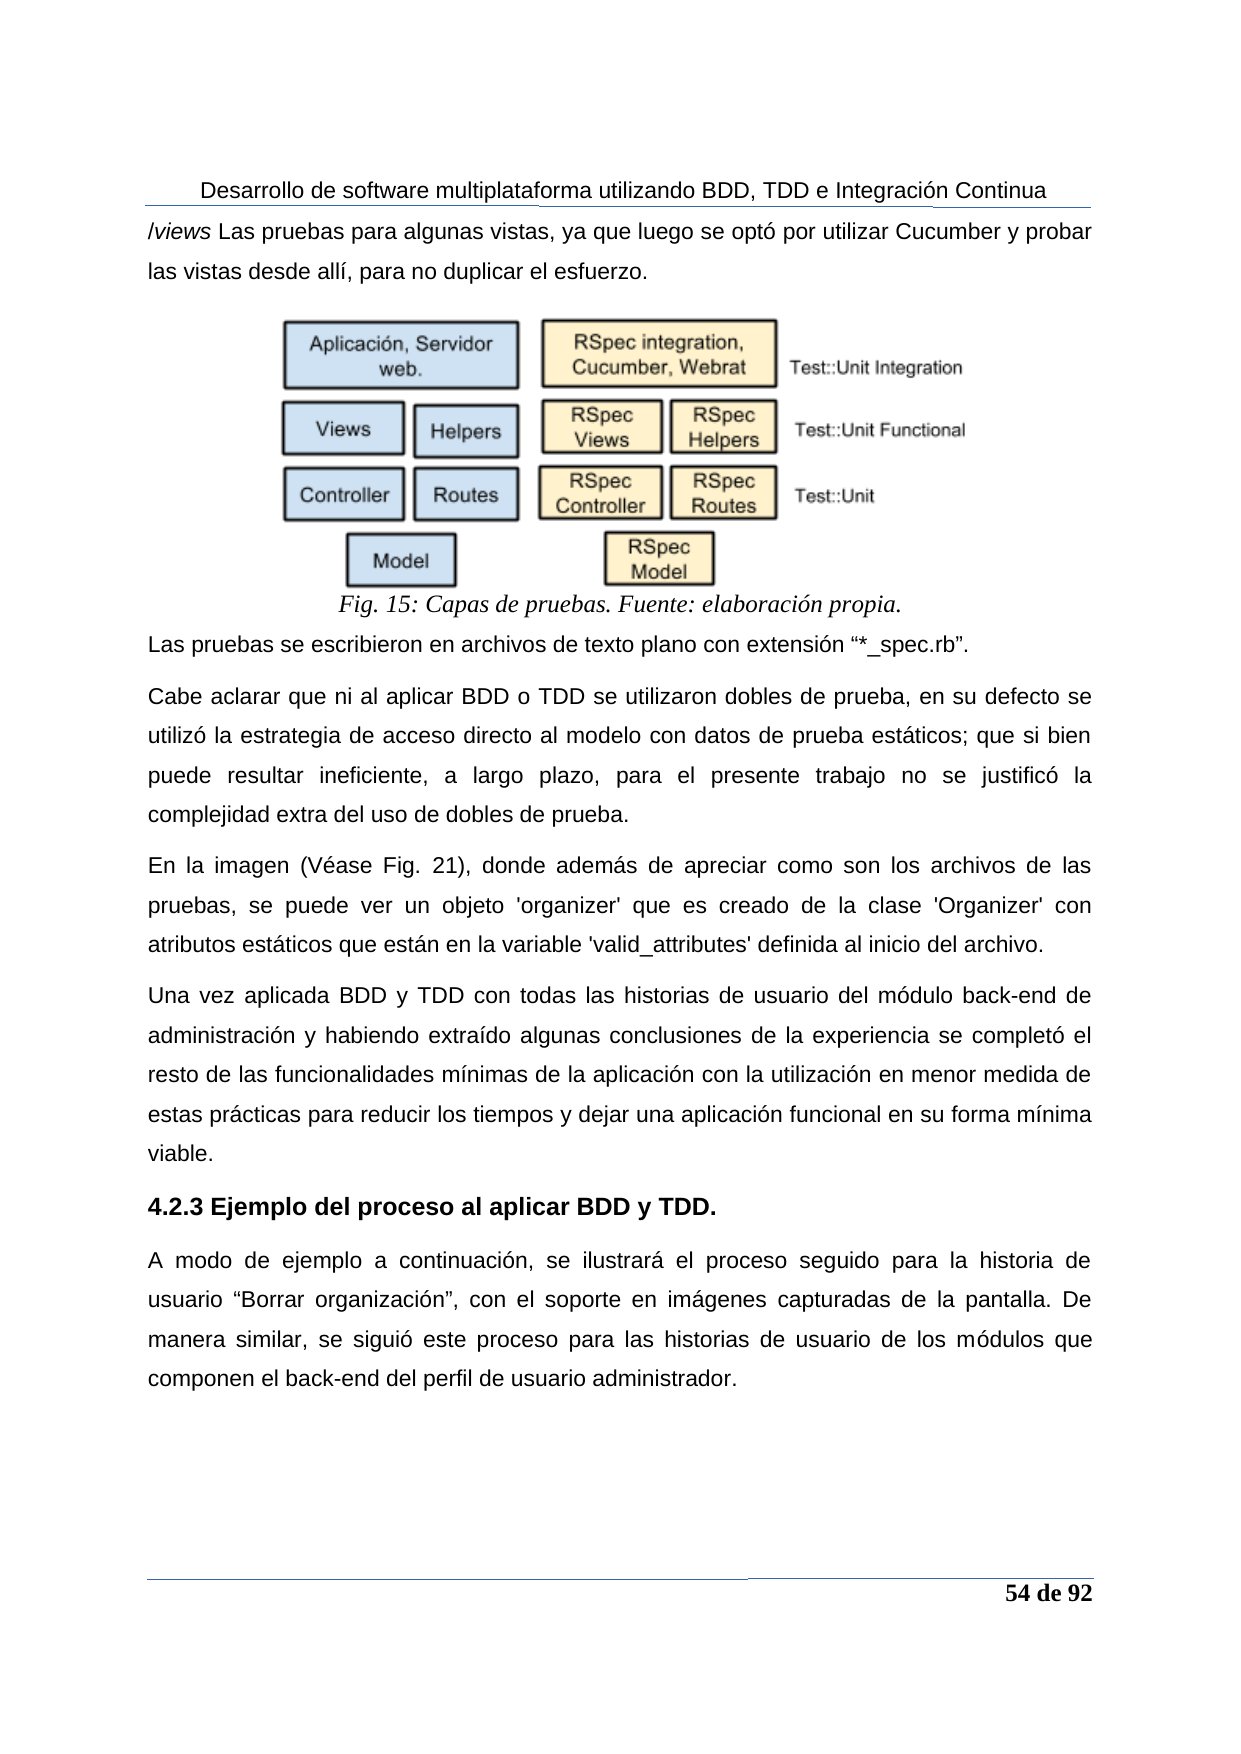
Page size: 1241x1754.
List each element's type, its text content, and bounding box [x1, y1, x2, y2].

text /views Las pruebas para algunas vistas, ya que luego se optó por utilizar Cucumber y probar las vistas desde allí, para no duplicar el esfuerzo. [148, 218, 1093, 284]
picture [272, 309, 968, 590]
text Cabe aclarar que ni al aplicar BDD o TDD se utilizaron dobles de prueba, en su defecto se utilizó la estrategia de acceso directo al modelo con datos de prueba estáticos; que si bien puede resultar ineficiente, a largo plazo, para el presente trabajo no se justificó la complejidad extra del uso de dobles de prueba. [148, 683, 1093, 827]
text 4.2.3 Ejemplo del proceso al aplicar BDD y TDD. [148, 1192, 1093, 1220]
text A modo de ejemplo a continuación, se ilustrará el proceso seguido para la historia de usuario “Borrar organización”, con el soporte en imágenes capturadas de la pantalla. De manera similar, se siguió este proceso para las historias de usuario de los módulos que componen el back-end del perfil de usuario administrador. [148, 1247, 1093, 1391]
text Las pruebas se escribieron en archivos de texto plano con extensión “*_spec.rb”. [148, 590, 1093, 658]
text En la imagen (Véase Fig. 21), donde además de apreciar como son los archivos de las pruebas, se puede ver un objeto 'organizer' que es creado de la clase 'Organizer' con atributos estáticos que están en la variable 'valid_attributes' definida al inicio del archivo. [148, 852, 1093, 958]
text [272, 297, 968, 309]
text Una vez aplicada BDD y TDD con todas las historias de usuario del módulo back-end de administración y habiendo extraído algunas conclusiones de la experiencia se completó el resto de las funcionalidades mínimas de la aplicación con la utilización en menor medida de estas prácticas para reducir los tiempos y dejar una aplicación funcional en su forma mínima viable. [148, 982, 1093, 1167]
text Fig. 15: Capas de pruebas. Fuente: elaboración propia. [272, 590, 968, 618]
